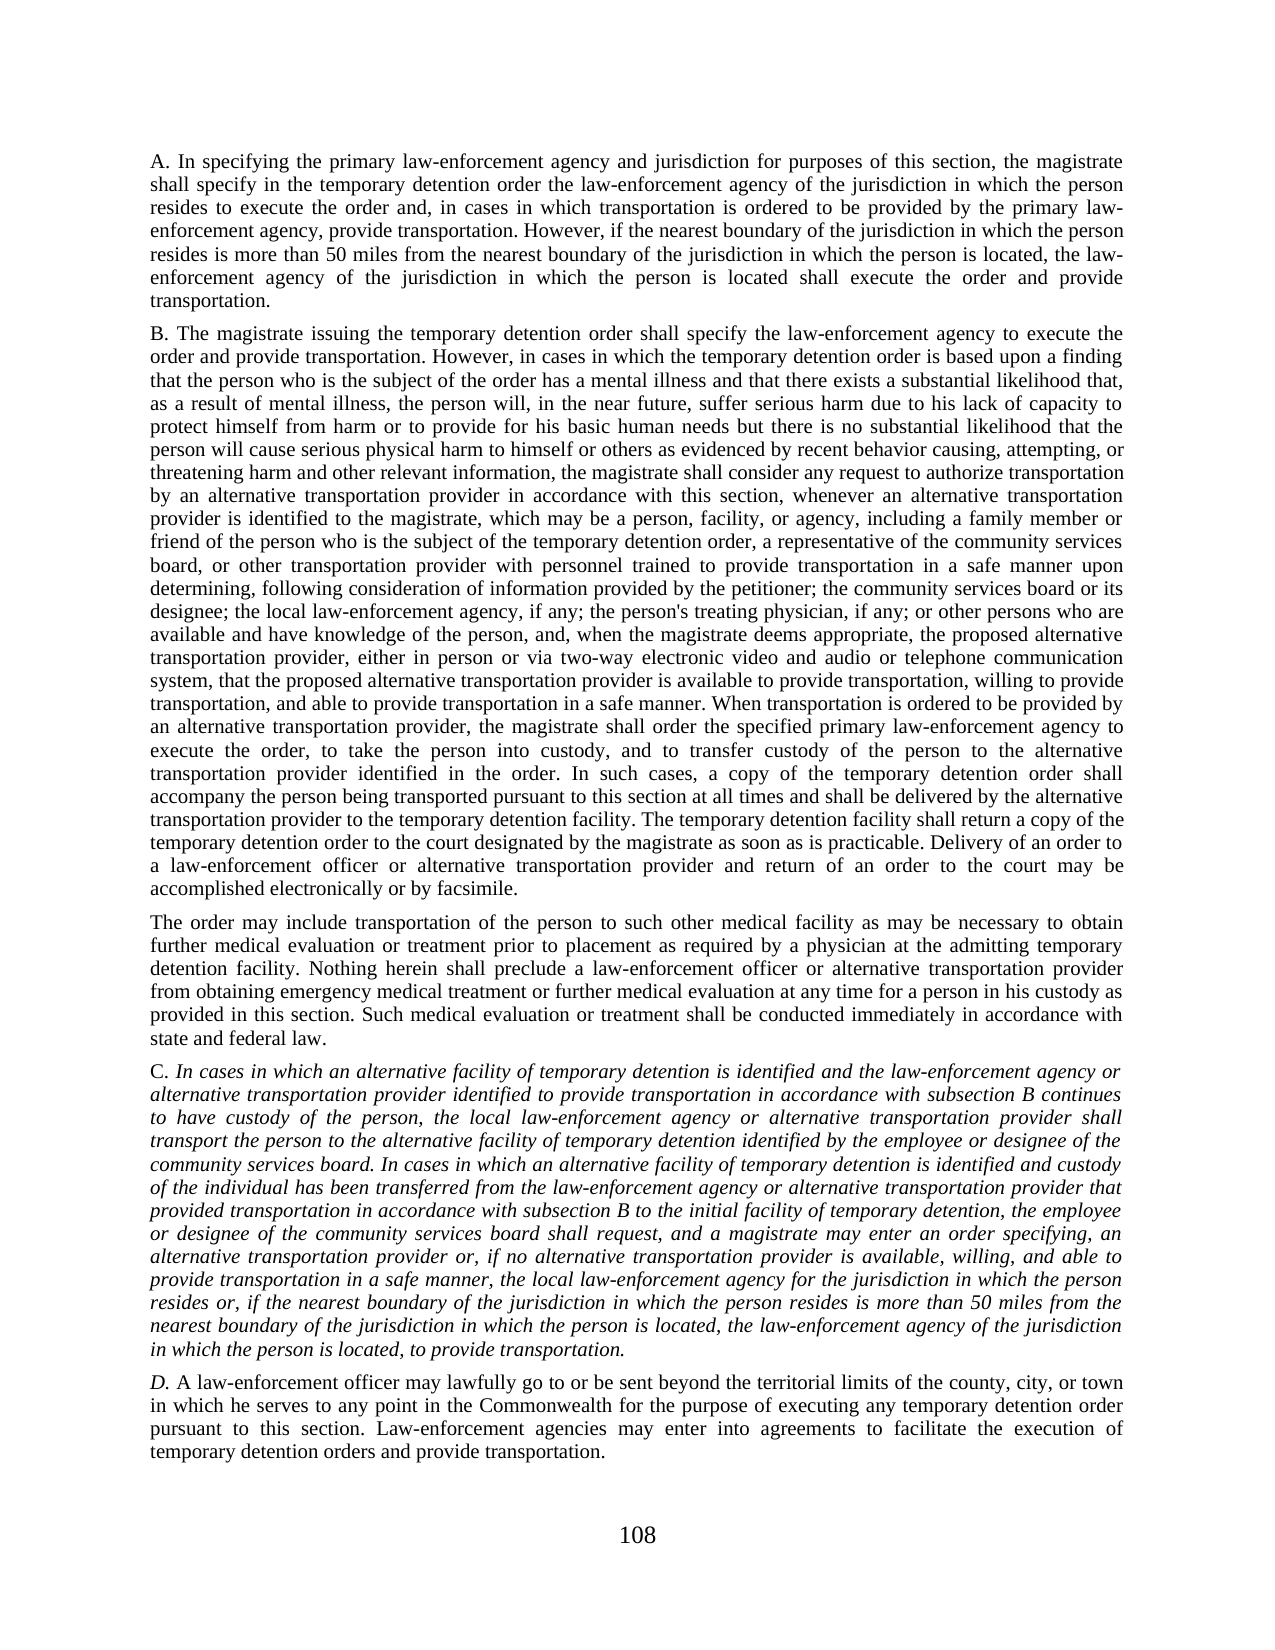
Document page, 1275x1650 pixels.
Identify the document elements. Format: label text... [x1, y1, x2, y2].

text B. The magistrate issuing the temporary detention order shall specify the law-enforcement agency to execute the order and provide transportation. However, in cases in which the temporary detention order is based upon a finding that the person who is the subject of the order has a mental illness and that there exists a substantial likelihood that, as a result of mental illness, the person will, in the near future, suffer serious harm due to his lack of capacity to protect himself from harm or to provide for his basic human needs but there is no substantial likelihood that the person will cause serious physical harm to himself or others as evidenced by recent behavior causing, attempting, or threatening harm and other relevant information, the magistrate shall consider any request to authorize transportation by an alternative transportation provider in accordance with this section, whenever an alternative transportation provider is identified to the magistrate, which may be a person, facility, or agency, including a family member or friend of the person who is the subject of the temporary detention order, a representative of the community services board, or other transportation provider with personnel trained to provide transportation in a safe manner upon determining, following consideration of information provided by the petitioner; the community services board or its designee; the local law-enforcement agency, if any; the person's treating physician, if any; or other persons who are available and have knowledge of the person, and, when the magistrate deems appropriate, the proposed alternative transportation provider, either in person or via two-way electronic video and audio or telephone communication system, that the proposed alternative transportation provider is available to provide transportation, willing to provide transportation, and able to provide transportation in a safe manner. When transportation is ordered to be provided by an alternative transportation provider, the magistrate shall order the specified primary law-enforcement agency to execute the order, to take the person into custody, and to transfer custody of the person to the alternative transportation provider identified in the order. In such cases, a copy of the temporary detention order shall accompany the person being transported pursuant to this section at all times and shall be delivered by the alternative transportation provider to the temporary detention facility. The temporary detention facility shall return a copy of the temporary detention order to the court designated by the magistrate as soon as is practicable. Delivery of an order to a law-enforcement officer or alternative transportation provider and return of an order to the court may be accomplished electronically or by facsimile. [150, 322, 1125, 900]
text The order may include transportation of the person to such other medical facility as may be necessary to obtain further medical evaluation or treatment prior to placement as required by a physician at the admitting temporary detention facility. Nothing herein shall preclude a law-enforcement officer or alternative transportation provider from obtaining emergency medical treatment or further medical evaluation at any time for a person in his custody as provided in this section. Such medical evaluation or treatment shall be conducted immediately in accordance with state and federal law. [150, 911, 1125, 1049]
text A. In specifying the primary law-enforcement agency and jurisdiction for purposes of this section, the magistrate shall specify in the temporary detention order the law-enforcement agency of the jurisdiction in which the person resides to execute the order and, in cases in which transportation is ordered to be provided by the primary law-enforcement agency, provide transportation. However, if the nearest boundary of the jurisdiction in which the person resides is more than 50 miles from the nearest boundary of the jurisdiction in which the person is located, the law-enforcement agency of the jurisdiction in which the person is located shall execute the order and provide transportation. [150, 150, 1125, 312]
text D. A law-enforcement officer may lawfully go to or be sent beyond the territorial limits of the county, city, or town in which he serves to any point in the Commonwealth for the purpose of executing any temporary detention order pursuant to this section. Law-enforcement agencies may enter into agreements to facilitate the execution of temporary detention orders and provide transportation. [150, 1371, 1125, 1463]
text C. In cases in which an alternative facility of temporary detention is identified and the law-enforcement agency or alternative transportation provider identified to provide transportation in accordance with subsection B continues to have custody of the person, the local law-enforcement agency or alternative transportation provider shall transport the person to the alternative facility of temporary detention identified by the employee or designee of the community services board. In cases in which an alternative facility of temporary detention is identified and custody of the individual has been transferred from the law-enforcement agency or alternative transportation provider that provided transportation in accordance with subsection B to the initial facility of temporary detention, the employee or designee of the community services board shall request, and a magistrate may enter an order specifying, an alternative transportation provider or, if no alternative transportation provider is available, willing, and able to provide transportation in a safe manner, the local law-enforcement agency for the jurisdiction in which the person resides or, if the nearest boundary of the jurisdiction in which the person resides is more than 50 miles from the nearest boundary of the jurisdiction in which the person is located, the law-enforcement agency of the jurisdiction in which the person is located, to provide transportation. [150, 1060, 1125, 1361]
